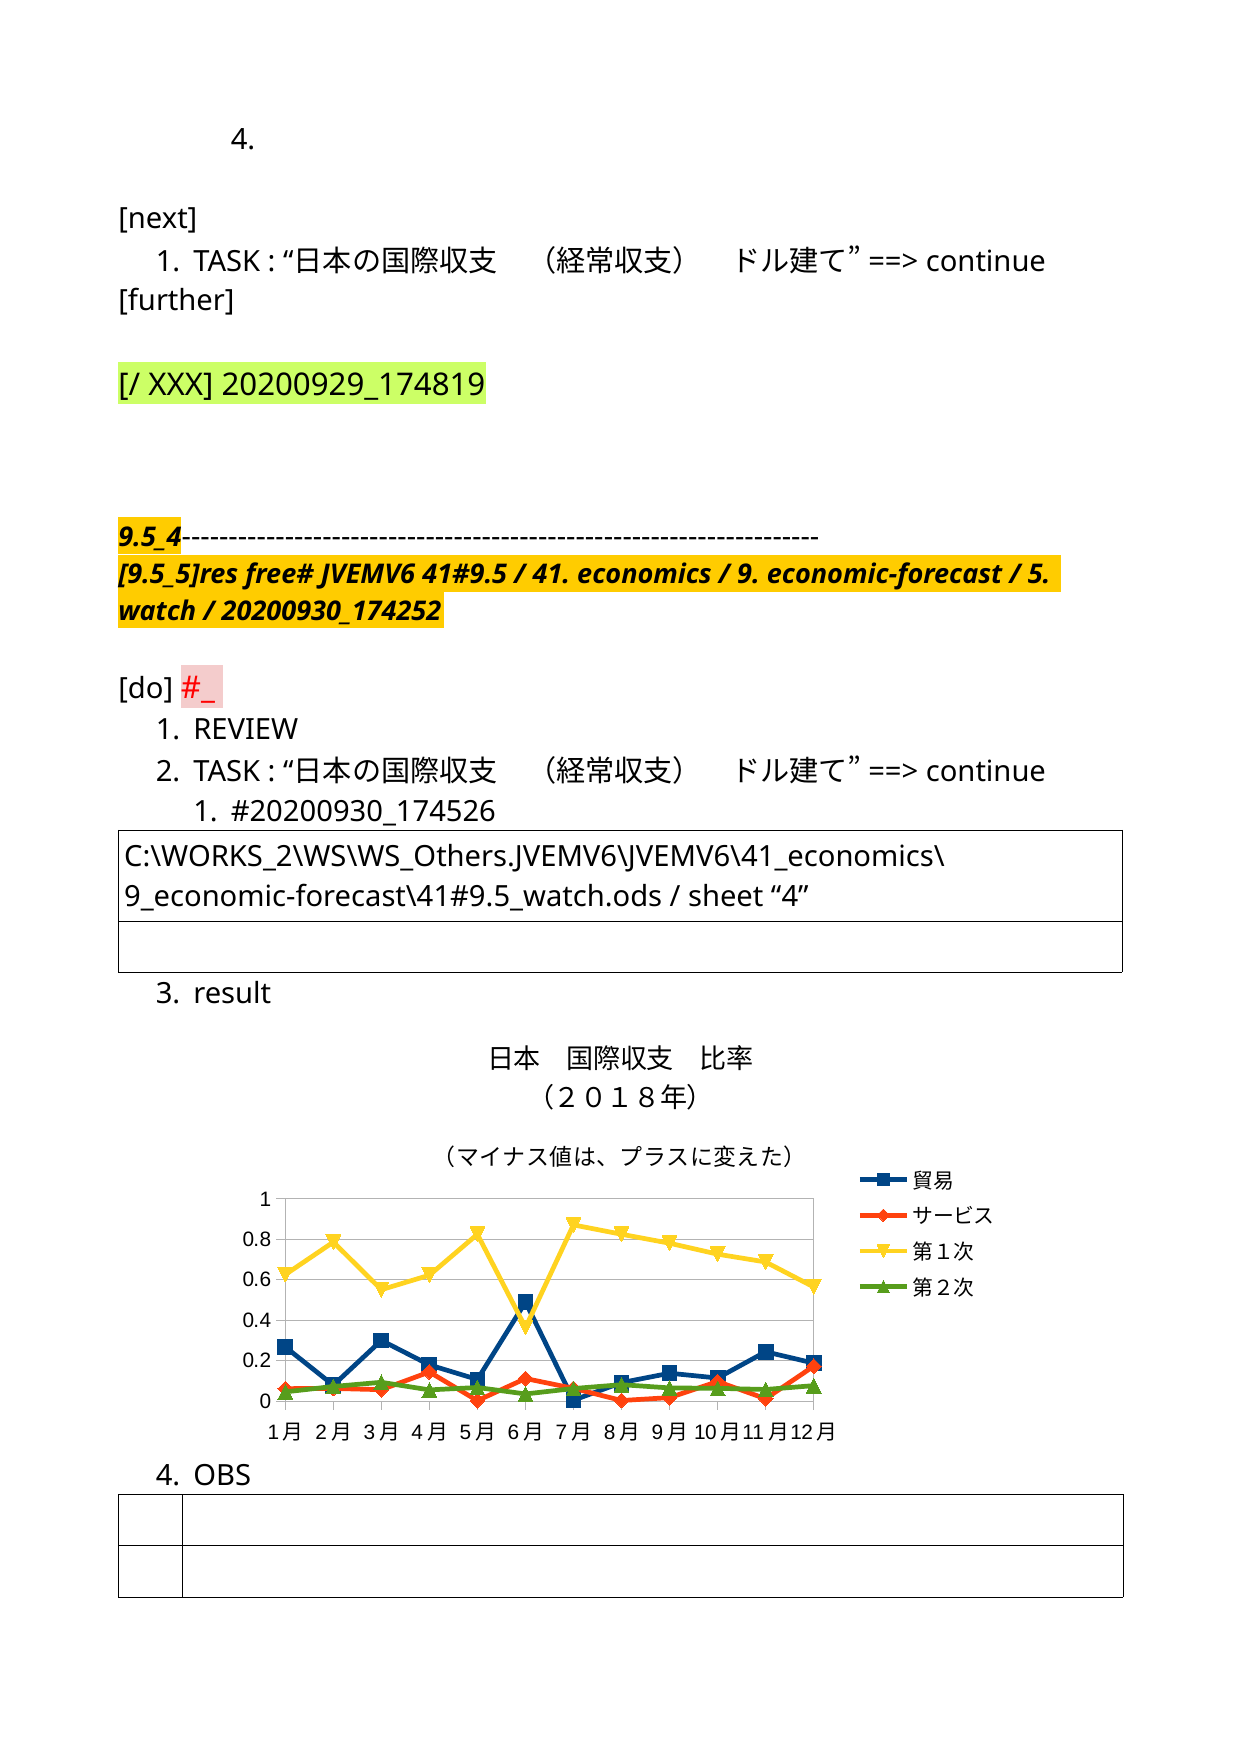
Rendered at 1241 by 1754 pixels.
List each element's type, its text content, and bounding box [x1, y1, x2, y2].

list REVIEW [156, 708, 1122, 748]
text [next] [118, 197, 1122, 237]
text [9.5_5]res free# JVEMV6 41#9.5 / 41. economics / 9. economic-forecast / 5. watch / 20200930_174252 [118, 555, 1122, 628]
list #20200930_174526 [193, 790, 1122, 830]
table_cell [183, 1546, 1123, 1597]
table_header [119, 1495, 182, 1545]
list TASK : “日本の国際収支 （経常収支） ドル建て” ==> continue [156, 237, 1122, 279]
table_header C:\WORKS_2\WS\WS_Others.JVEMV6\JVEMV6\41_economics\9_economic-forecast\41#9.5_watch.ods / sheet “4” [119, 831, 1122, 921]
text [further] [118, 279, 1122, 319]
list TASK : “日本の国際収支 （経常収支） ドル建て” ==> continue [156, 748, 1122, 790]
text [/ XXX] 20200929_174819 [118, 319, 1122, 404]
list OBS [156, 1012, 1122, 1494]
table_cell [119, 1546, 182, 1597]
table_header [183, 1495, 1123, 1545]
table_cell [119, 922, 1122, 972]
list result [156, 973, 1122, 1012]
text 9.5_4-------------------------------------------------------------------- [118, 515, 1122, 555]
text [do] #_ [118, 665, 1122, 708]
